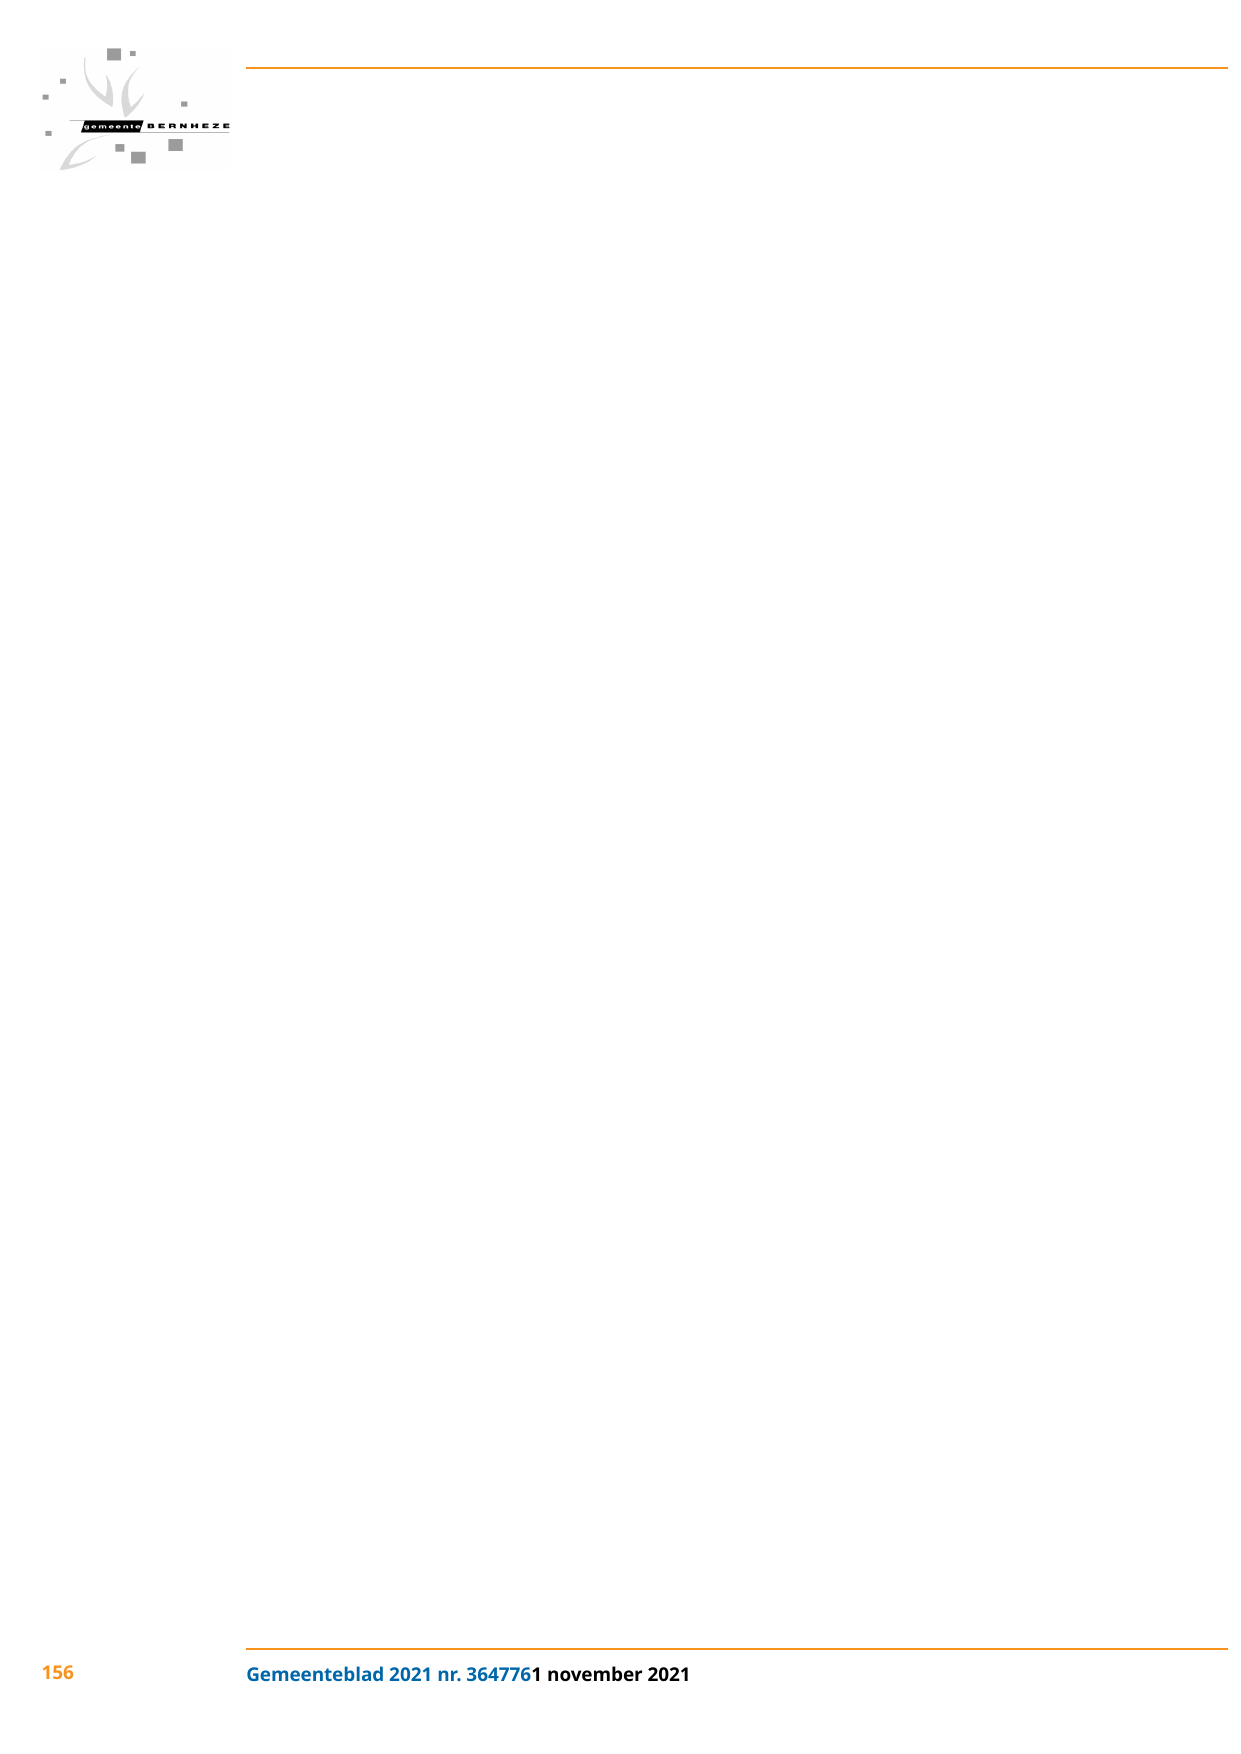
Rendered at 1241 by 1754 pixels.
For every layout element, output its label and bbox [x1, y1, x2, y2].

picture [41, 47, 231, 172]
